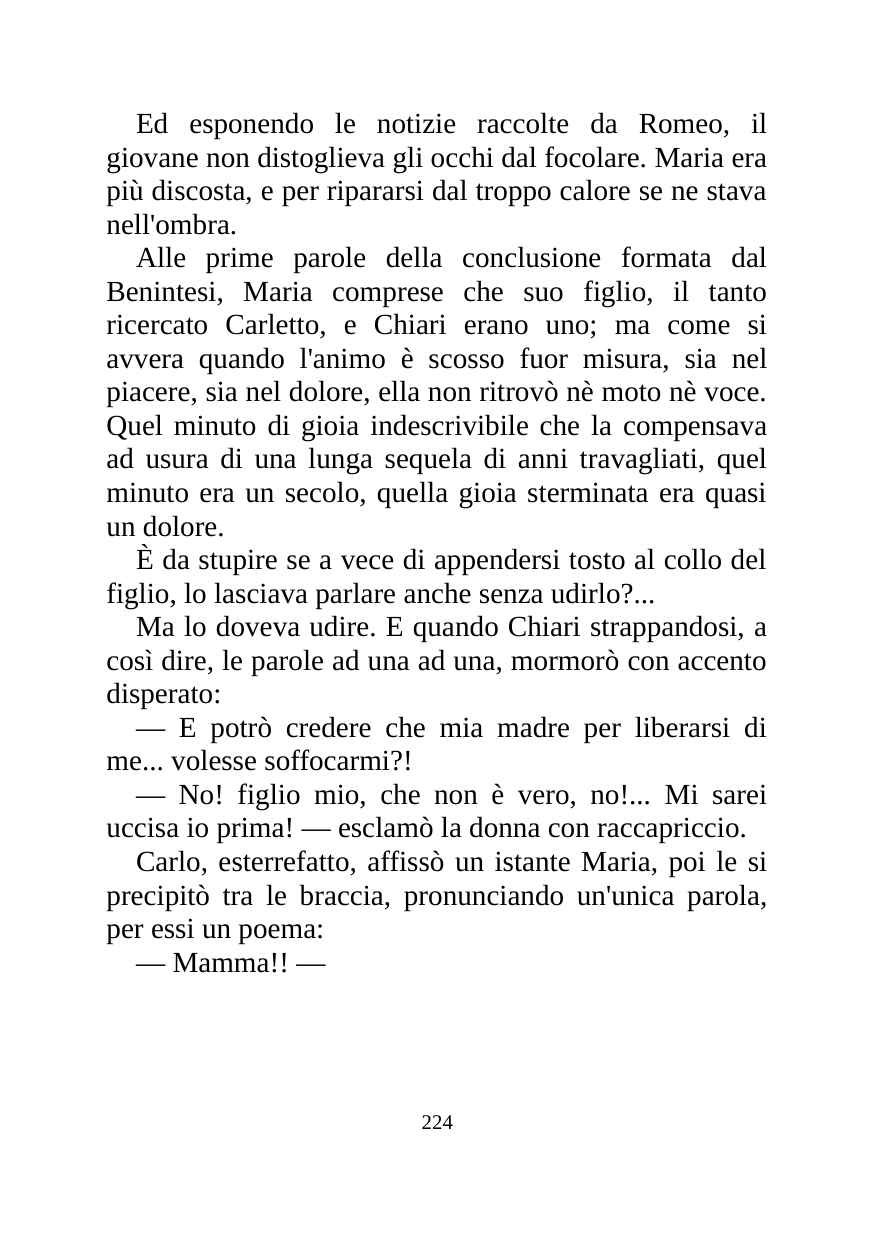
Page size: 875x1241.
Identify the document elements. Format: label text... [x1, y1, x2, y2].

text — E potrò credere che mia madre per liberarsi di me... volesse soffocarmi?! [106, 710, 768, 777]
text — No! figlio mio, che non è vero, no!... Mi sarei uccisa io prima! — esclamò la donna con raccapriccio. [106, 777, 768, 844]
text Ma lo doveva udire. E quando Chiari strappandosi, a così dire, le parole ad una ad una, mormorò con accento disperato: [106, 609, 768, 710]
text Carlo, esterrefatto, affissò un istante Maria, poi le si precipitò tra le braccia, pronunciando un'unica parola, per essi un poema: [106, 844, 768, 945]
text Ed esponendo le notizie raccolte da Romeo, il giovane non distoglieva gli occhi dal focolare. Maria era più discosta, e per ripararsi dal troppo calore se ne stava nell'ombra. [106, 106, 768, 240]
text — Mamma!! — [106, 945, 768, 978]
text È da stupire se a vece di appendersi tosto al collo del figlio, lo lasciava parlare anche senza udirlo?... [106, 542, 768, 609]
text Alle prime parole della conclusione formata dal Benintesi, Maria comprese che suo figlio, il tanto ricercato Carletto, e Chiari erano uno; ma come si avvera quando l'animo è scosso fuor misura, sia nel piacere, sia nel dolore, ella non ritrovò nè moto nè voce. Quel minuto di gioia indescrivibile che la compensava ad usura di una lunga sequela di anni travagliati, quel minuto era un secolo, quella gioia sterminata era quasi un dolore. [106, 240, 768, 542]
